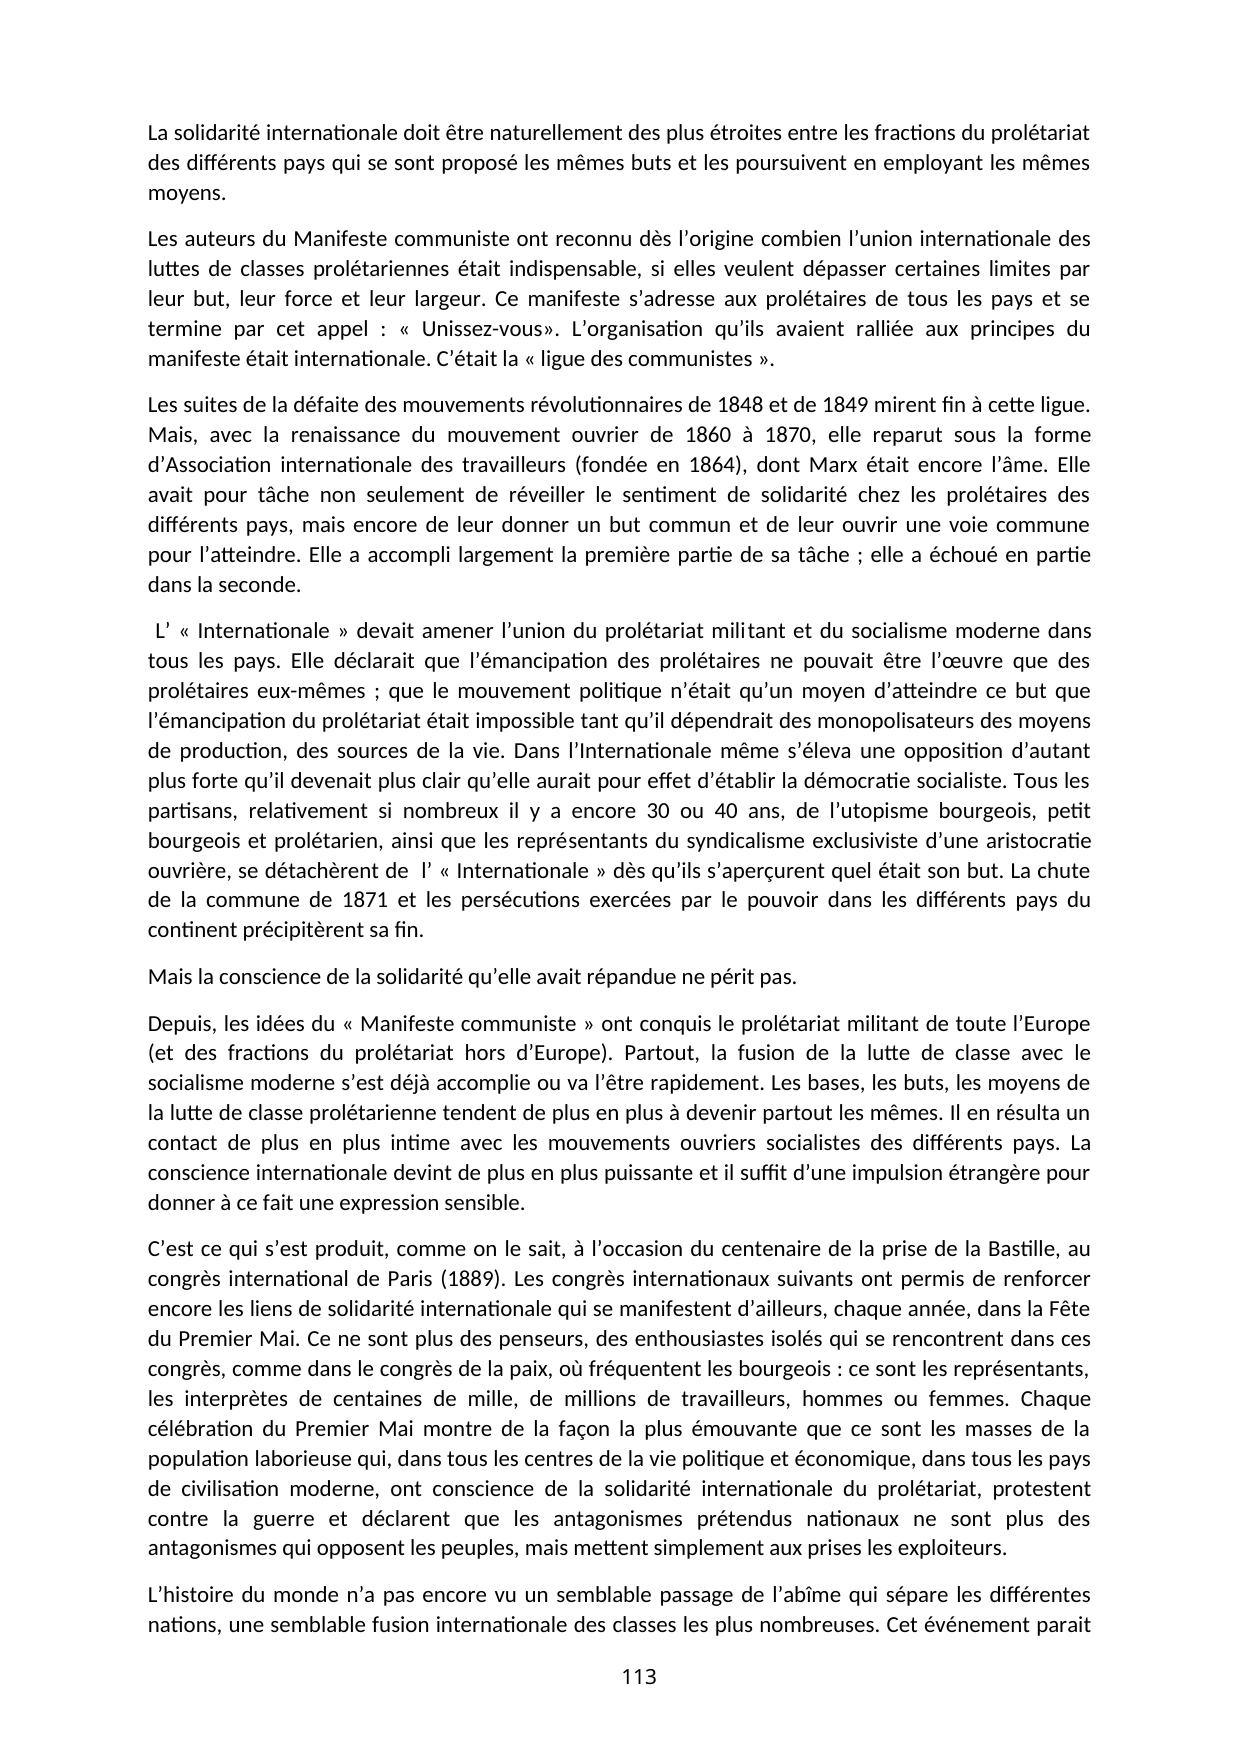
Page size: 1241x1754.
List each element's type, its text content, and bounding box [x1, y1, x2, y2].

text Depuis, les idées du « Manifeste communiste » ont conquis le prolétariat militant de toute l’Europe (et des fractions du prolétariat hors d’Europe). Partout, la fusion de la lutte de classe avec le socialisme moderne s’est déjà accomplie ou va l’être rapidement. Les bases, les buts, les moyens de la lutte de classe prolétarienne tendent de plus en plus à devenir partout les mêmes. Il en résulta un contact de plus en plus intime avec les mouvements ouvriers socialistes des différents pays. La conscience internationale devint de plus en plus puissante et il suffit d’une impulsion étrangère pour donner à ce fait une expression sensible. [148, 1009, 1093, 1216]
text Les auteurs du Manifeste communiste ont reconnu dès l’origine combien l’union internationale des luttes de classes prolétariennes était indispensable, si elles veulent dépasser certaines limites par leur but, leur force et leur largeur. Ce manifeste s’adresse aux prolétaires de tous les pays et se termine par cet appel : « Unissez-vous». L’organisation qu’ils avaient ralliée aux principes du manifeste était internationale. C’était la « ligue des communistes ». [148, 224, 1093, 372]
text L’histoire du monde n’a pas encore vu un semblable passage de l’abîme qui sépare les différentes nations, une semblable fusion internationale des classes les plus nombreuses. Cet événement parait [148, 1580, 1093, 1638]
text La solidarité internationale doit être naturellement des plus étroites entre les fractions du prolétariat des différents pays qui se sont proposé les mêmes buts et les poursuivent en employant les mêmes moyens. [148, 118, 1093, 206]
text C’est ce qui s’est produit, comme on le sait, à l’occasion du centenaire de la prise de la Bastille, au congrès international de Paris (1889). Les congrès internationaux suivants ont permis de renforcer encore les liens de solidarité internationale qui se manifestent d’ailleurs, chaque année, dans la Fête du Premier Mai. Ce ne sont plus des penseurs, des enthousiastes isolés qui se rencontrent dans ces congrès, comme dans le congrès de la paix, où fréquentent les bourgeois : ce sont les représentants, les interprètes de centaines de mille, de millions de travailleurs, hommes ou femmes. Chaque célébration du Premier Mai montre de la façon la plus émouvante que ce sont les masses de la population laborieuse qui, dans tous les centres de la vie politique et économique, dans tous les pays de civilisation moderne, ont conscience de la solidarité internationale du prolétariat, protestent contre la guerre et déclarent que les antagonismes prétendus nationaux ne sont plus des antagonismes qui opposent les peuples, mais mettent simplement aux prises les exploiteurs. [148, 1234, 1093, 1562]
text Les suites de la défaite des mouvements révolutionnaires de 1848 et de 1849 mirent fin à cette ligue. Mais, avec la renaissance du mouvement ouvrier de 1860 à 1870, elle reparut sous la forme d’Association internationale des travailleurs (fondée en 1864), dont Marx était encore l’âme. Elle avait pour tâche non seulement de réveiller le sentiment de solidarité chez les prolétaires des différents pays, mais encore de leur donner un but commun et de leur ouvrir une voie commune pour l’atteindre. Elle a accompli largement la première partie de sa tâche ; elle a échoué en partie dans la seconde. [148, 391, 1093, 598]
text L’ « Internationale » devait amener l’union du prolétariat mili­tant et du socialisme moderne dans tous les pays. Elle déclarait que l’émancipation des prolétaires ne pouvait être l’œuvre que des prolétaires eux-mêmes ; que le mouvement politique n’était qu’un moyen d’atteindre ce but que l’émancipation du prolétariat était impossible tant qu’il dépendrait des monopolisateurs des moyens de production, des sources de la vie. Dans l’Internationale même s’éleva une opposition d’autant plus forte qu’il devenait plus clair qu’elle aurait pour effet d’établir la démocratie socialiste. Tous les partisans, relativement si nombreux il y a encore 30 ou 40 ans, de l’utopisme bourgeois, petit bourgeois et prolétarien, ainsi que les repré­sentants du syndicalisme exclusiviste d’une aristocratie ouvrière, se détachèrent de l’ « Internationale » dès qu’ils s’aperçurent quel était son but. La chute de la commune de 1871 et les persécutions exercées par le pouvoir dans les différents pays du continent précipitèrent sa fin. [148, 617, 1093, 943]
text Mais la conscience de la solidarité qu’elle avait répandue ne périt pas. [148, 962, 1093, 990]
